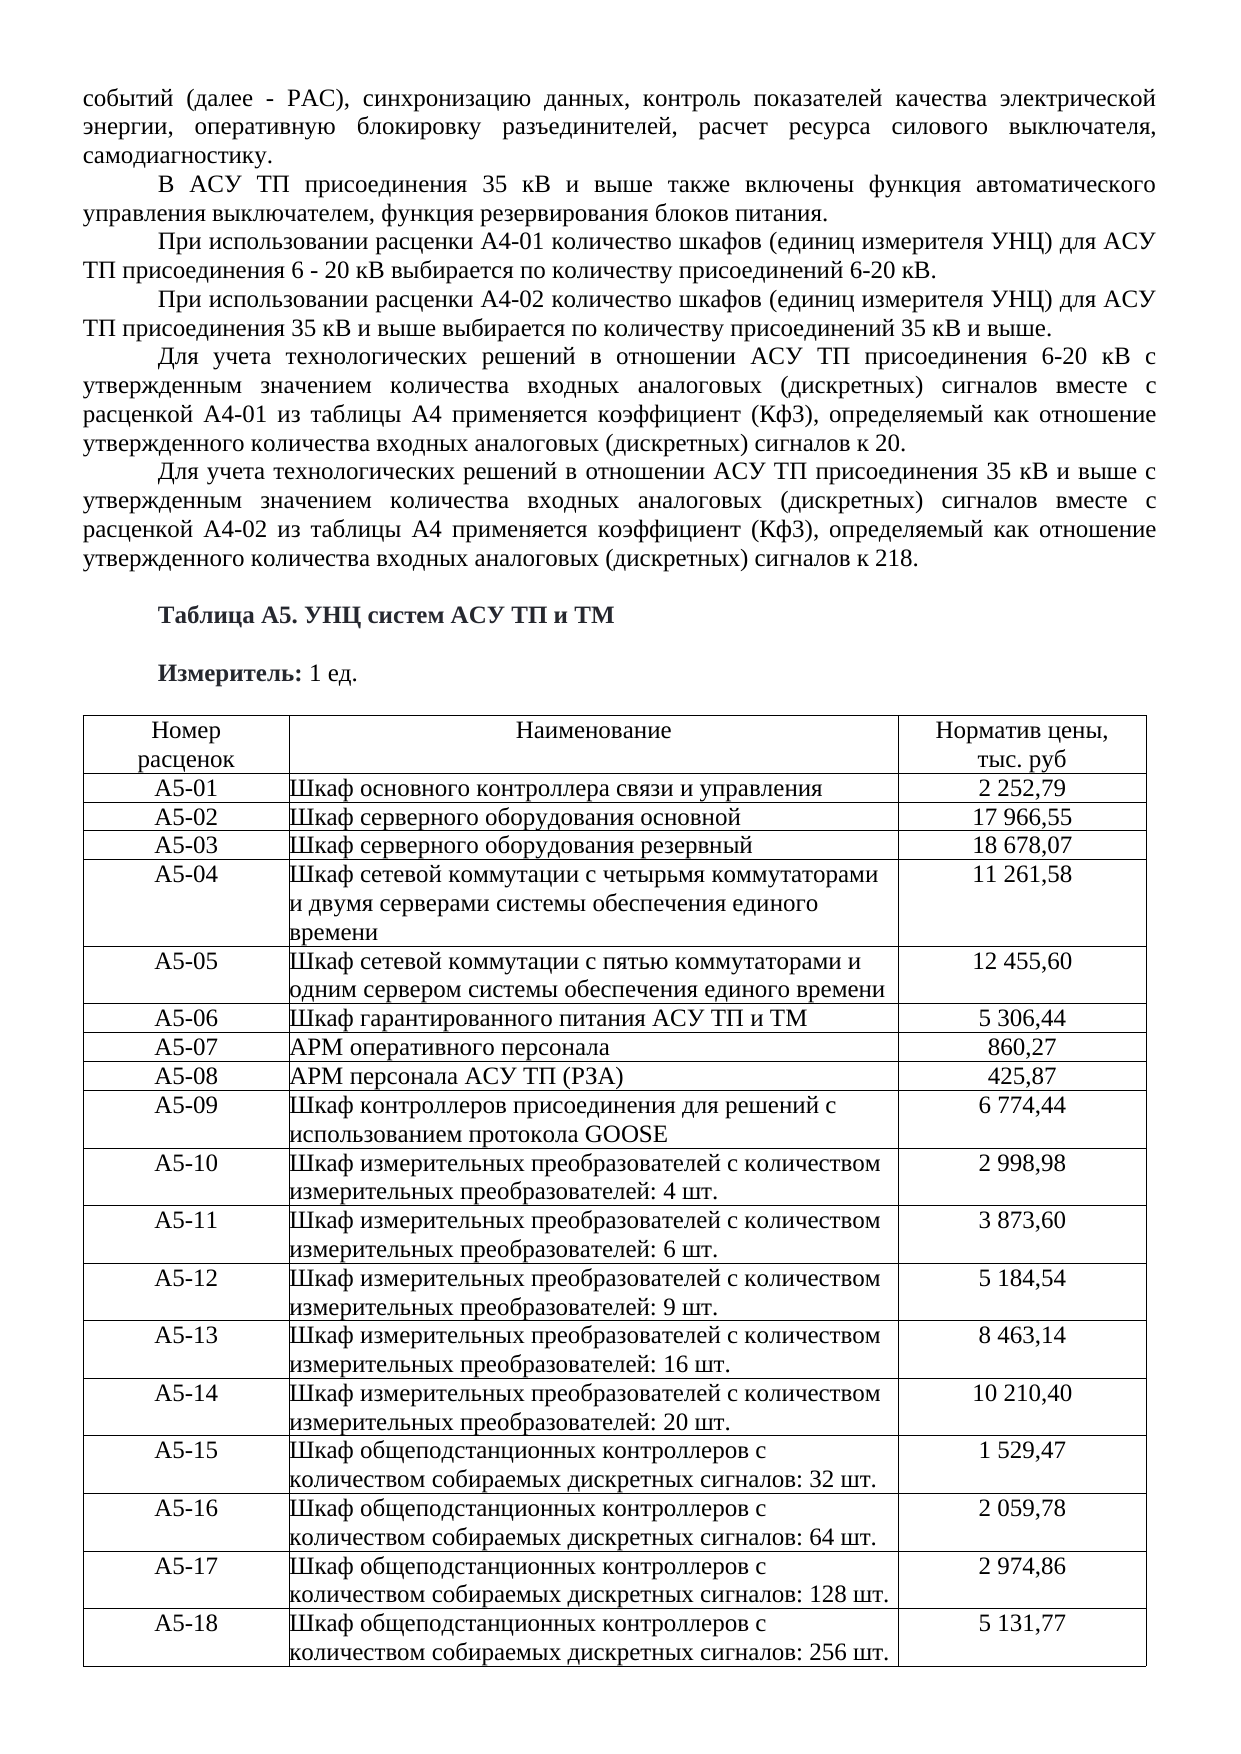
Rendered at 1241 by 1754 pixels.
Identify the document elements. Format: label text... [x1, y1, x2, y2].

table_cell 1 529,47 [899, 1436, 1146, 1493]
table_cell А5-15 [84, 1436, 289, 1493]
table_header Номер расценок [84, 716, 289, 773]
table_cell АРМ оперативного персонала [290, 1033, 898, 1061]
table_cell А5-05 [84, 947, 289, 1003]
table_cell 425,87 [899, 1062, 1146, 1090]
table_cell А5-09 [84, 1091, 289, 1148]
table_cell 5 306,44 [899, 1004, 1146, 1032]
table_cell Шкаф общеподстанционных контроллеров с количеством собираемых дискретных сигналов: 128 шт. [290, 1552, 898, 1608]
text событий (далее - РАС), синхронизацию данных, контроль показателей качества электрической энергии, оперативную блокировку разъединителей, расчет ресурса силового выключателя, самодиагностику. [83, 83, 1157, 169]
table_cell Шкаф измерительных преобразователей с количеством измерительных преобразователей: 16 шт. [290, 1321, 898, 1378]
text При использовании расценки А4-02 количество шкафов (единиц измерителя УНЦ) для АСУ ТП присоединения 35 кВ и выше выбирается по количеству присоединений 35 кВ и выше. [83, 284, 1157, 341]
table_cell АРМ персонала АСУ ТП (РЗА) [290, 1062, 898, 1090]
table_cell А5-07 [84, 1033, 289, 1061]
table_cell Шкаф основного контроллера связи и управления [290, 774, 898, 802]
text Для учета технологических решений в отношении АСУ ТП присоединения 35 кВ и выше с утвержденным значением количества входных аналоговых (дискретных) сигналов вместе с расценкой А4-02 из таблицы А4 применяется коэффициент (Кф3), определяемый как отношение утвержденного количества входных аналоговых (дискретных) сигналов к 218. [83, 456, 1157, 571]
table_cell Шкаф общеподстанционных контроллеров с количеством собираемых дискретных сигналов: 64 шт. [290, 1494, 898, 1551]
table_header Норматив цены, тыс. руб [899, 716, 1146, 773]
table_cell А5-11 [84, 1206, 289, 1263]
table_cell Шкаф серверного оборудования резервный [290, 831, 898, 859]
table_cell Шкаф измерительных преобразователей с количеством измерительных преобразователей: 4 шт. [290, 1149, 898, 1205]
table_cell 6 774,44 [899, 1091, 1146, 1148]
table_cell А5-16 [84, 1494, 289, 1551]
table_cell 5 131,77 [899, 1609, 1146, 1666]
table_cell 12 455,60 [899, 947, 1146, 1003]
table_cell А5-10 [84, 1149, 289, 1205]
text Для учета технологических решений в отношении АСУ ТП присоединения 6-20 кВ с утвержденным значением количества входных аналоговых (дискретных) сигналов вместе с расценкой А4-01 из таблицы А4 применяется коэффициент (Кф3), определяемый как отношение утвержденного количества входных аналоговых (дискретных) сигналов к 20. [83, 341, 1157, 456]
table_cell 2 059,78 [899, 1494, 1146, 1551]
text При использовании расценки А4-01 количество шкафов (единиц измерителя УНЦ) для АСУ ТП присоединения 6 - 20 кВ выбирается по количеству присоединений 6-20 кВ. [83, 226, 1157, 284]
table_cell А5-14 [84, 1379, 289, 1435]
table_cell 5 184,54 [899, 1264, 1146, 1320]
table_cell 10 210,40 [899, 1379, 1146, 1435]
table_cell 11 261,58 [899, 860, 1146, 946]
table_cell 2 974,86 [899, 1552, 1146, 1608]
table_cell А5-02 [84, 803, 289, 830]
table_cell А5-12 [84, 1264, 289, 1320]
table_cell Шкаф общеподстанционных контроллеров с количеством собираемых дискретных сигналов: 32 шт. [290, 1436, 898, 1493]
table_cell А5-06 [84, 1004, 289, 1032]
table_cell 8 463,14 [899, 1321, 1146, 1378]
table_cell Шкаф контроллеров присоединения для решений с использованием протокола GOOSE [290, 1091, 898, 1148]
table_cell А5-01 [84, 774, 289, 802]
table_cell Шкаф сетевой коммутации с четырьмя коммутаторами и двумя серверами системы обеспечения единого времени [290, 860, 898, 946]
table_cell 18 678,07 [899, 831, 1146, 859]
table_cell Шкаф сетевой коммутации с пятью коммутаторами и одним сервером системы обеспечения единого времени [290, 947, 898, 1003]
text Таблица А5. УНЦ систем АСУ ТП и ТМ [83, 600, 1157, 629]
table_cell Шкаф измерительных преобразователей с количеством измерительных преобразователей: 6 шт. [290, 1206, 898, 1263]
table_cell Шкаф серверного оборудования основной [290, 803, 898, 830]
table_cell А5-08 [84, 1062, 289, 1090]
table_cell А5-17 [84, 1552, 289, 1608]
table_cell 17 966,55 [899, 803, 1146, 830]
table_cell 3 873,60 [899, 1206, 1146, 1263]
table_cell Шкаф измерительных преобразователей с количеством измерительных преобразователей: 9 шт. [290, 1264, 898, 1320]
table_header Наименование [290, 716, 898, 773]
text Измеритель: 1 ед. [83, 658, 1157, 686]
table_cell 860,27 [899, 1033, 1146, 1061]
text В АСУ ТП присоединения 35 кВ и выше также включены функция автоматического управления выключателем, функция резервирования блоков питания. [83, 169, 1157, 226]
table_cell А5-03 [84, 831, 289, 859]
table_cell Шкаф измерительных преобразователей с количеством измерительных преобразователей: 20 шт. [290, 1379, 898, 1435]
table_cell А5-04 [84, 860, 289, 946]
table_cell Шкаф гарантированного питания АСУ ТП и ТМ [290, 1004, 898, 1032]
table_cell А5-18 [84, 1609, 289, 1666]
table_cell А5-13 [84, 1321, 289, 1378]
table_cell 2 252,79 [899, 774, 1146, 802]
table_cell Шкаф общеподстанционных контроллеров с количеством собираемых дискретных сигналов: 256 шт. [290, 1609, 898, 1666]
table_cell 2 998,98 [899, 1149, 1146, 1205]
